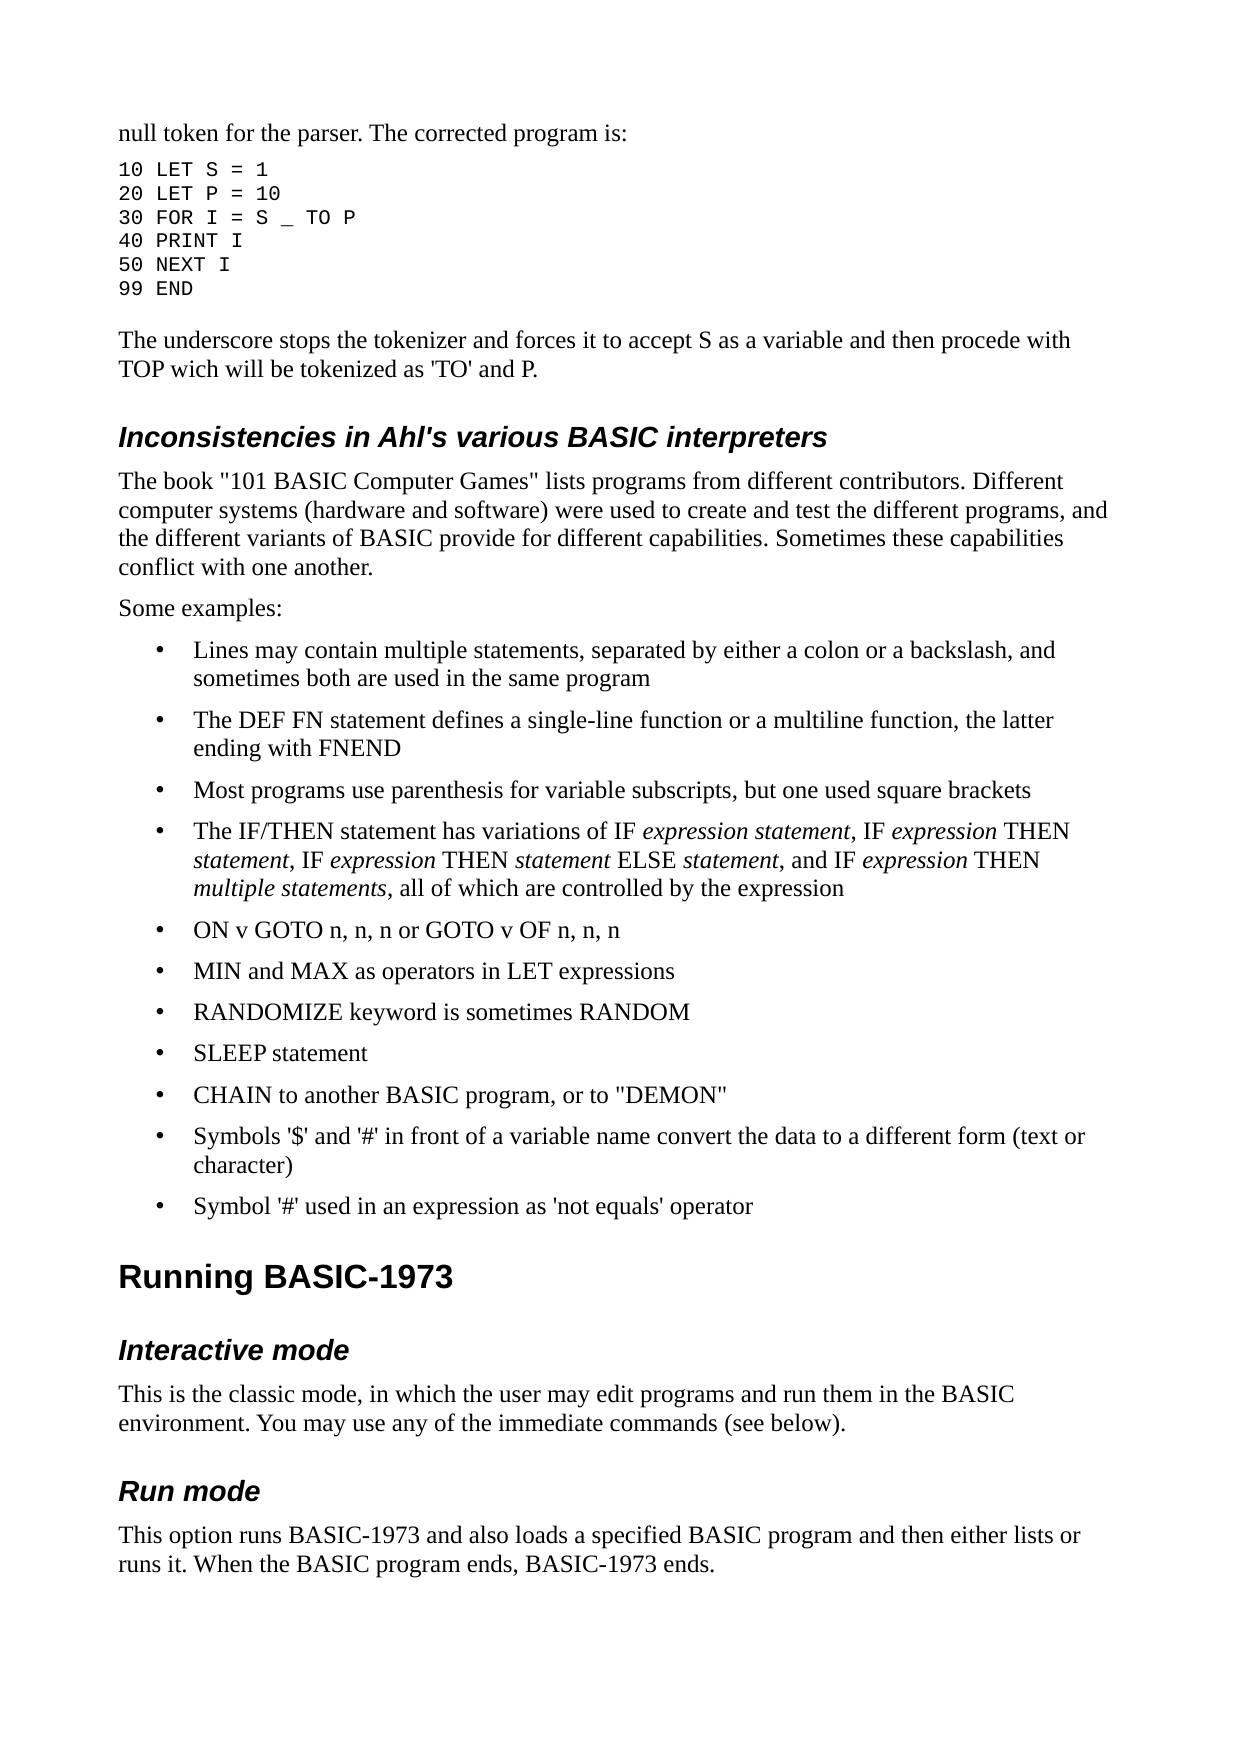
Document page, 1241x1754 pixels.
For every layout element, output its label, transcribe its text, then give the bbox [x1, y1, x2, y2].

text The book "101 BASIC Computer Games" lists programs from different contributors. Different computer systems (hardware and software) were used to create and test the different programs, and the different variants of BASIC provide for different capabilities. Sometimes these capabilities conflict with one another. [118, 466, 1122, 581]
text 30 FOR I = S _ TO P [118, 207, 1122, 230]
list ON v GOTO n, n, n or GOTO v OF n, n, n [156, 915, 1122, 943]
text 99 END [118, 278, 1122, 301]
text This option runs BASIC-1973 and also loads a specified BASIC program and then either lists or runs it. When the BASIC program ends, BASIC-1973 ends. [118, 1520, 1122, 1578]
text null token for the parser. The corrected program is: [118, 118, 1122, 147]
subtitle Running BASIC-1973 [118, 1257, 1122, 1296]
list The IF/THEN statement has variations of IF expression statement, IF expression THEN statement, IF expression THEN statement ELSE statement, and IF expression THEN multiple statements, all of which are controlled by the expression [156, 816, 1122, 902]
list Symbols '$' and '#' in front of a variable name convert the data to a different form (text or character) [156, 1121, 1122, 1178]
list The DEF FN statement defines a single-line function or a multiline function, the latter ending with FNEND [156, 705, 1122, 762]
list MIN and MAX as operators in LET expressions [156, 956, 1122, 985]
text 50 NEXT I [118, 254, 1122, 278]
list Symbol '#' used in an expression as 'not equals' operator [156, 1191, 1122, 1220]
text Some examples: [118, 593, 1122, 622]
list Lines may contain multiple statements, separated by either a colon or a backslash, and sometimes both are used in the same program [156, 635, 1122, 692]
list SLEEP statement [156, 1038, 1122, 1067]
text 40 PRINT I [118, 230, 1122, 254]
list Most programs use parenthesis for variable subscripts, but one used square brackets [156, 775, 1122, 803]
text 20 LET P = 10 [118, 183, 1122, 207]
text The underscore stops the tokenizer and forces it to accept S as a variable and then procede with TOP wich will be tokenized as 'TO' and P. [118, 325, 1122, 382]
text This is the classic mode, in which the user may edit programs and run them in the BASIC environment. You may use any of the immediate commands (see below). [118, 1379, 1122, 1437]
subtitle Interactive mode [118, 1333, 1122, 1367]
list RANDOMIZE keyword is sometimes RANDOM [156, 997, 1122, 1026]
subtitle Run mode [118, 1474, 1122, 1508]
text 10 LET S = 1 [118, 159, 1122, 183]
subtitle Inconsistencies in Ahl's various BASIC interpreters [118, 420, 1122, 453]
list CHAIN to another BASIC program, or to "DEMON" [156, 1080, 1122, 1108]
